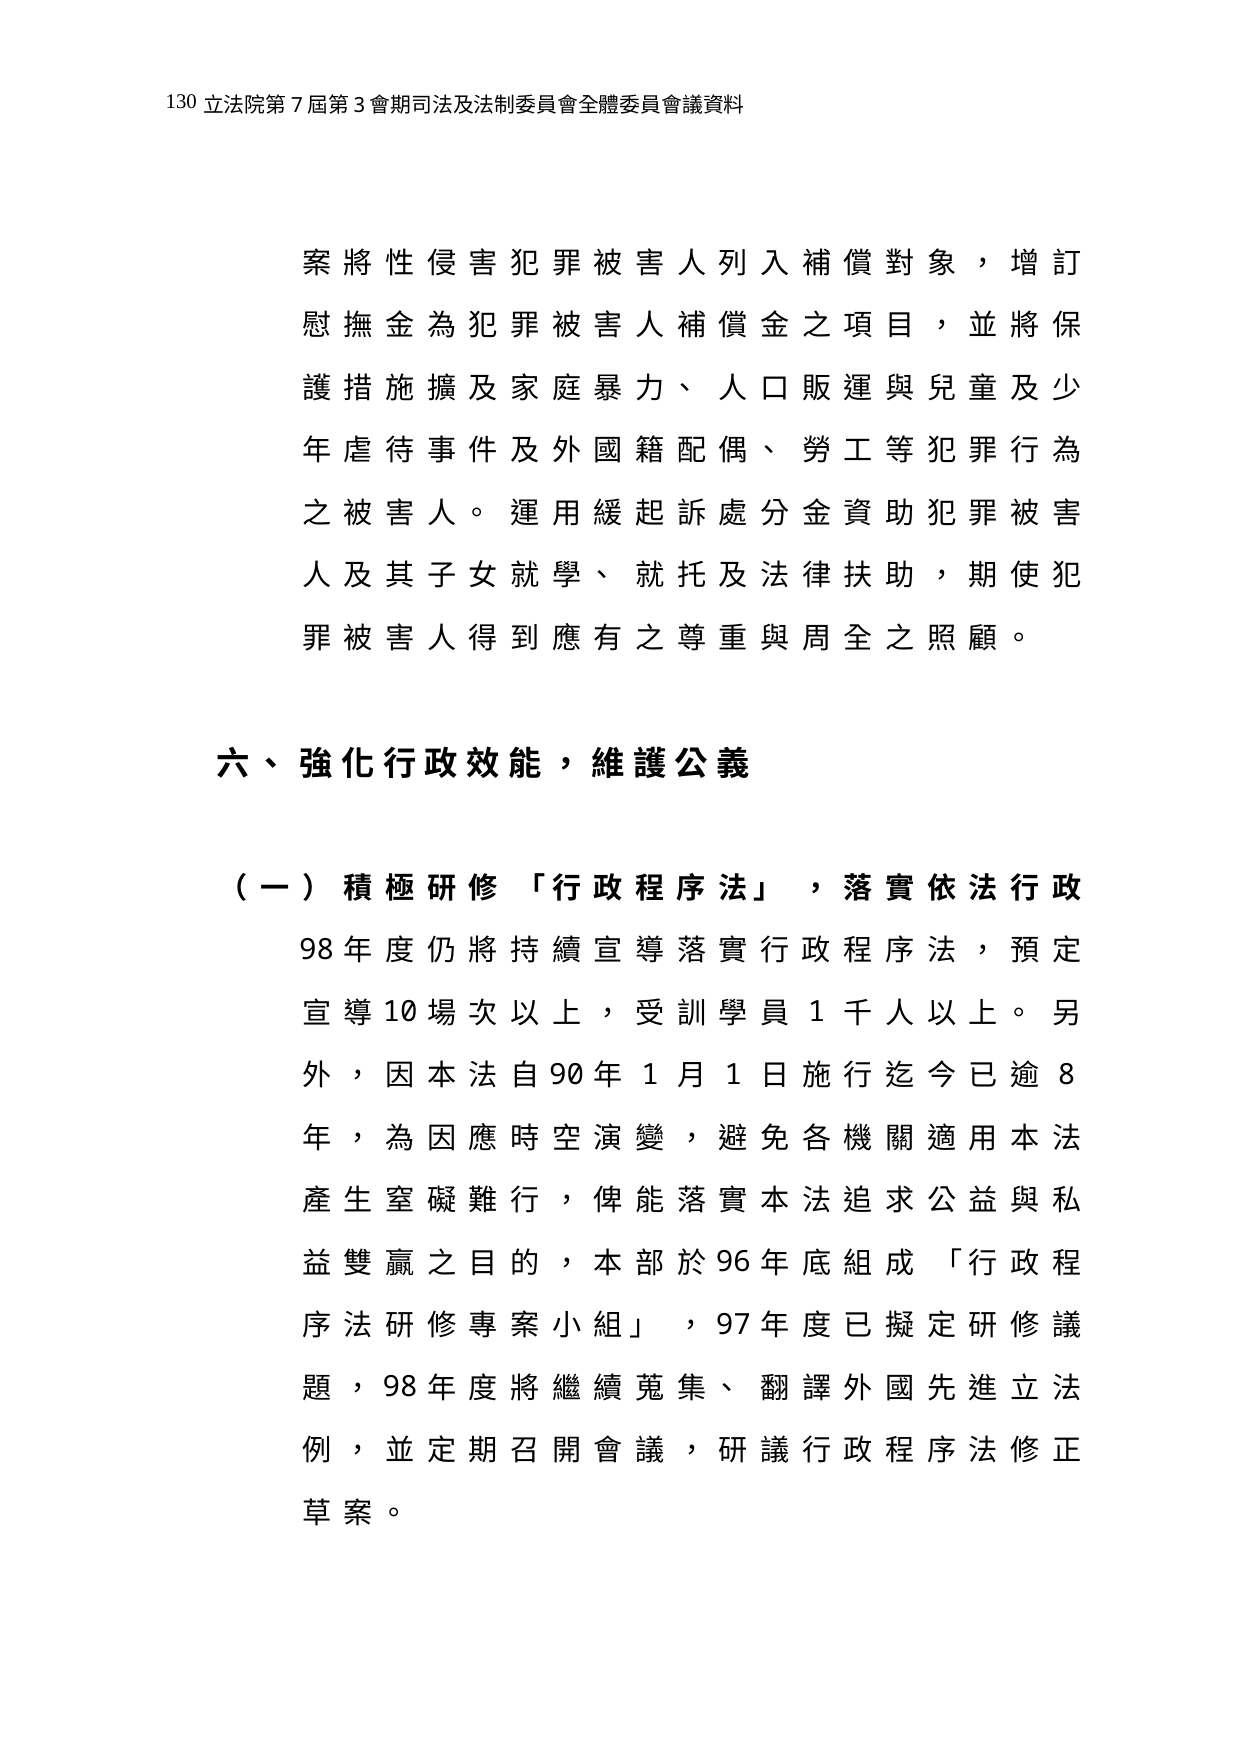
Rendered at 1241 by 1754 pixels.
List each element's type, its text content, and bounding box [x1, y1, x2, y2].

text 98年度仍將持續宣導落實行政程序法，預定宣導10場次以上，受訓學員1千人以上。另外，因本法自90年1月1日施行迄今已逾8年，為因應時空演變，避免各機關適用本法產生窒礙難行，俾能落實本法追求公益與私益雙贏之目的，本部於96年底組成「行政程序法研修專案小組」，97年度已擬定研修議題，98年度將繼續蒐集、翻譯外國先進立法例，並定期召開會議，研議行政程序法修正草案。 [287, 906, 1087, 1531]
text 六、強化行政效能，維護公義 [171, 719, 1087, 781]
text 案將性侵害犯罪被害人列入補償對象，增訂慰撫金為犯罪被害人補償金之項目，並將保護措施擴及家庭暴力、人口販運與兒童及少年虐待事件及外國籍配偶、勞工等犯罪行為之被害人。運用緩起訴處分金資助犯罪被害人及其子女就學、就托及法律扶助，期使犯罪被害人得到應有之尊重與周全之照顧。 [287, 219, 1087, 656]
text （一）積極研修「行政程序法」，落實依法行政 [171, 844, 1087, 906]
